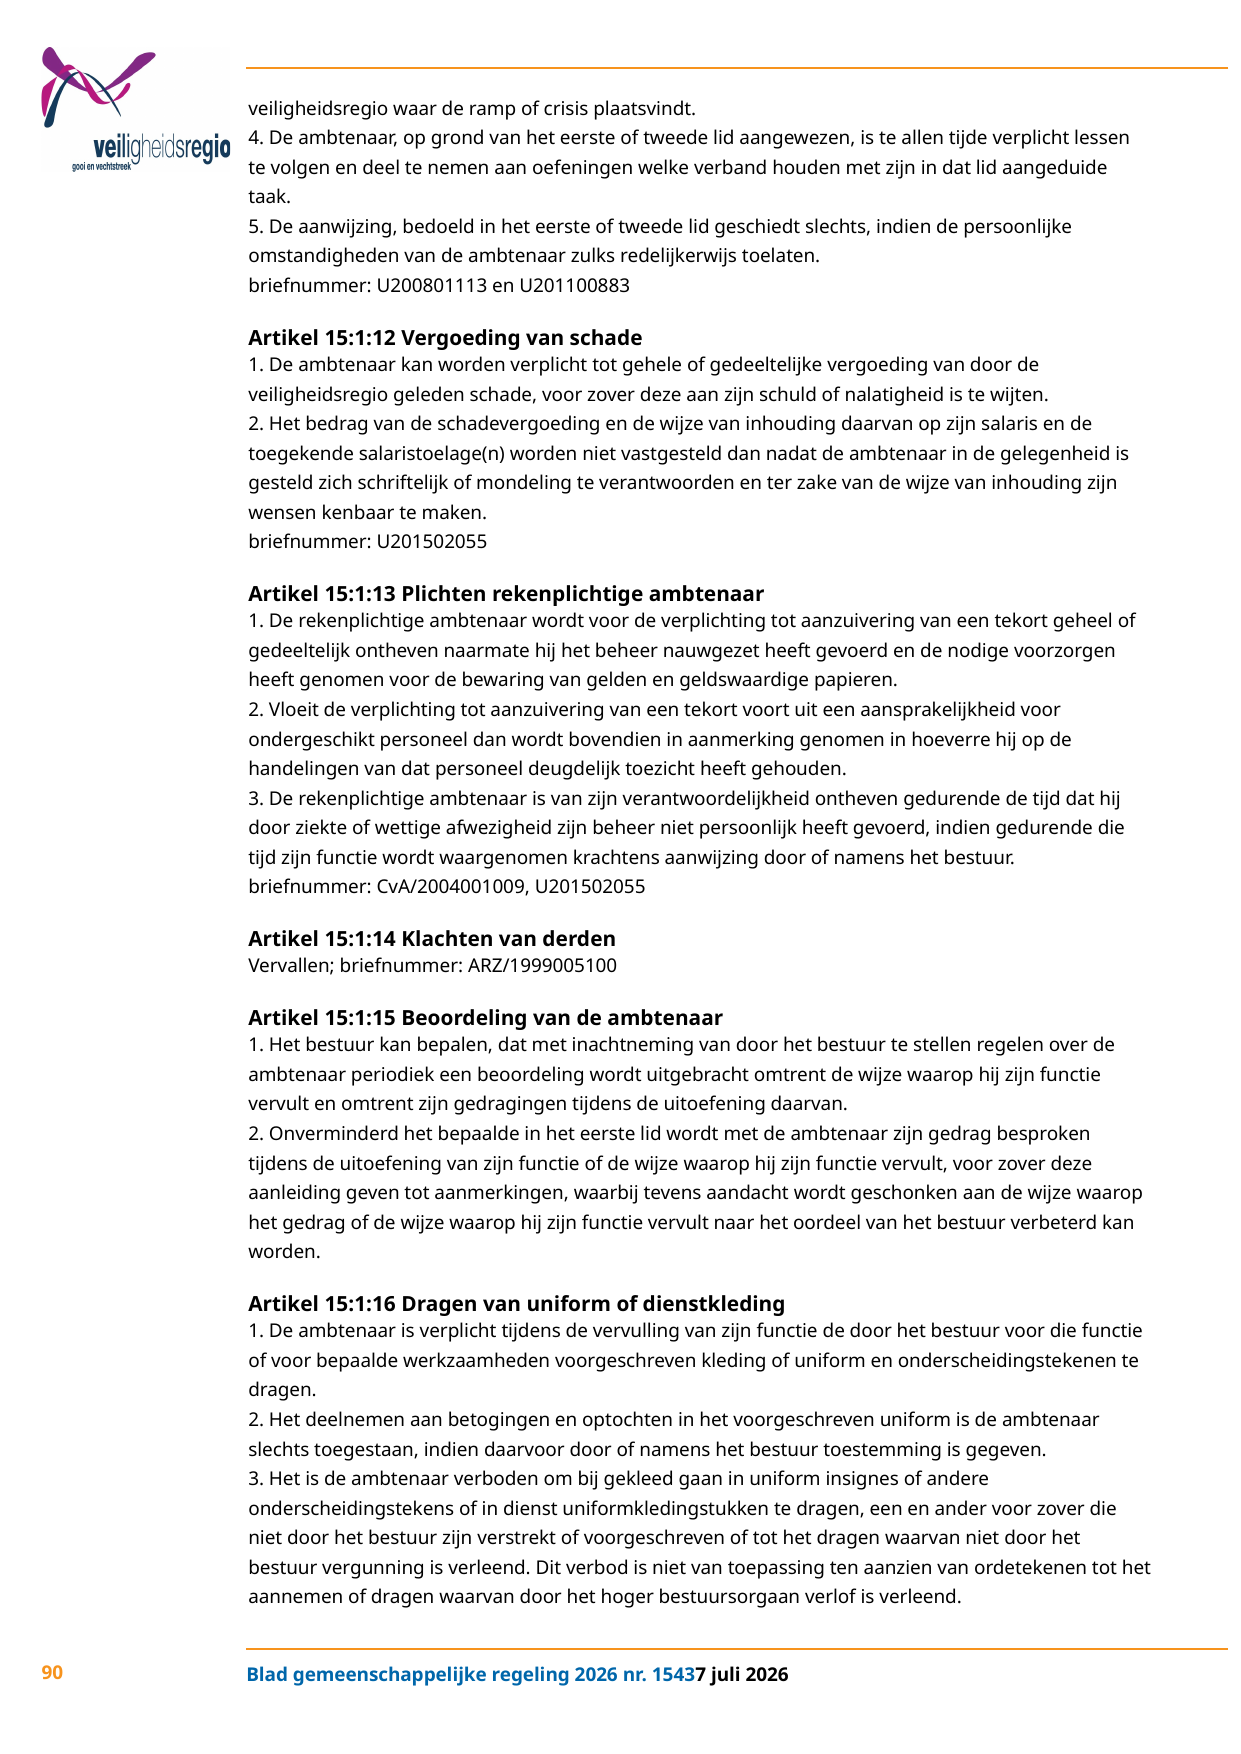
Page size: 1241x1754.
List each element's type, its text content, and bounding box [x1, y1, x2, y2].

text Vervallen; briefnummer: ARZ/1999005100 [248, 953, 1152, 978]
text 2. Het bedrag van de schadevergoeding en de wijze van inhouding daarvan op zijn salaris en de toegekende salaristoelage(n) worden niet vastgesteld dan nadat de ambtenaar in de gelegenheid is gesteld zich schriftelijk of mondeling te verantwoorden en ter zake van de wijze van inhouding zijn wensen kenbaar te maken. [248, 410, 1152, 525]
text 3. Het is de ambtenaar verboden om bij gekleed gaan in uniform insignes of andere onderscheidingstekens of in dienst uniformkledingstukken te dragen, een en ander voor zover die niet door het bestuur zijn verstrekt of voorgeschreven of tot het dragen waarvan niet door het bestuur vergunning is verleend. Dit verbod is niet van toepassing ten aanzien van ordetekenen tot het aannemen of dragen waarvan door het hoger bestuursorgaan verlof is verleend. [248, 1465, 1152, 1609]
text Artikel 15:1:14 Klachten van derden [248, 924, 1152, 953]
text 1. De ambtenaar kan worden verplicht tot gehele of gedeeltelijke vergoeding van door de veiligheidsregio geleden schade, voor zover deze aan zijn schuld of nalatigheid is te wijten. [248, 351, 1152, 406]
text Artikel 15:1:15 Beoordeling van de ambtenaar [248, 1003, 1152, 1031]
text 4. De ambtenaar, op grond van het eerste of tweede lid aangewezen, is te allen tijde verplicht lessen te volgen en deel te nemen aan oefeningen welke verband houden met zijn in dat lid aangeduide taak. [248, 124, 1152, 209]
text 1. Het bestuur kan bepalen, dat met inachtneming van door het bestuur te stellen regelen over de ambtenaar periodiek een beoordeling wordt uitgebracht omtrent de wijze waarop hij zijn functie vervult en omtrent zijn gedragingen tijdens de uitoefening daarvan. [248, 1031, 1152, 1116]
text briefnummer: U200801113 en U201100883 [248, 272, 1152, 298]
text 5. De aanwijzing, bedoeld in het eerste of tweede lid geschiedt slechts, indien de persoonlijke omstandigheden van de ambtenaar zulks redelijkerwijs toelaten. [248, 213, 1152, 268]
text 3. De rekenplichtige ambtenaar is van zijn verantwoordelijkheid ontheven gedurende de tijd dat hij door ziekte of wettige afwezigheid zijn beheer niet persoonlijk heeft gevoerd, indien gedurende die tijd zijn functie wordt waargenomen krachtens aanwijzing door of namens het bestuur. [248, 785, 1152, 870]
text briefnummer: U201502055 [248, 529, 1152, 554]
text 1. De rekenplichtige ambtenaar wordt voor de verplichting tot aanzuivering van een tekort geheel of gedeeltelijk ontheven naarmate hij het beheer nauwgezet heeft gevoerd en de nodige voorzorgen heeft genomen voor de bewaring van gelden en geldswaardige papieren. [248, 607, 1152, 692]
text veiligheidsregio waar de ramp of crisis plaatsvindt. [248, 95, 1152, 121]
text Artikel 15:1:16 Dragen van uniform of dienstkleding [248, 1289, 1152, 1317]
text briefnummer: CvA/2004001009, U201502055 [248, 874, 1152, 899]
text Artikel 15:1:12 Vergoeding van schade [248, 323, 1152, 351]
text 2. Vloeit de verplichting tot aanzuivering van een tekort voort uit een aansprakelijkheid voor ondergeschikt personeel dan wordt bovendien in aanmerking genomen in hoeverre hij op de handelingen van dat personeel deugdelijk toezicht heeft gehouden. [248, 696, 1152, 781]
text Artikel 15:1:13 Plichten rekenplichtige ambtenaar [248, 579, 1152, 607]
picture [41, 47, 231, 172]
text 1. De ambtenaar is verplicht tijdens de vervulling van zijn functie de door het bestuur voor die functie of voor bepaalde werkzaamheden voorgeschreven kleding of uniform en onderscheidingstekenen te dragen. [248, 1317, 1152, 1402]
text 2. Onverminderd het bepaalde in het eerste lid wordt met de ambtenaar zijn gedrag besproken tijdens de uitoefening van zijn functie of de wijze waarop hij zijn functie vervult, voor zover deze aanleiding geven tot aanmerkingen, waarbij tevens aandacht wordt geschonken aan de wijze waarop het gedrag of de wijze waarop hij zijn functie vervult naar het oordeel van het bestuur verbeterd kan worden. [248, 1120, 1152, 1264]
text 2. Het deelnemen aan betogingen en optochten in het voorgeschreven uniform is de ambtenaar slechts toegestaan, indien daarvoor door of namens het bestuur toestemming is gegeven. [248, 1406, 1152, 1461]
